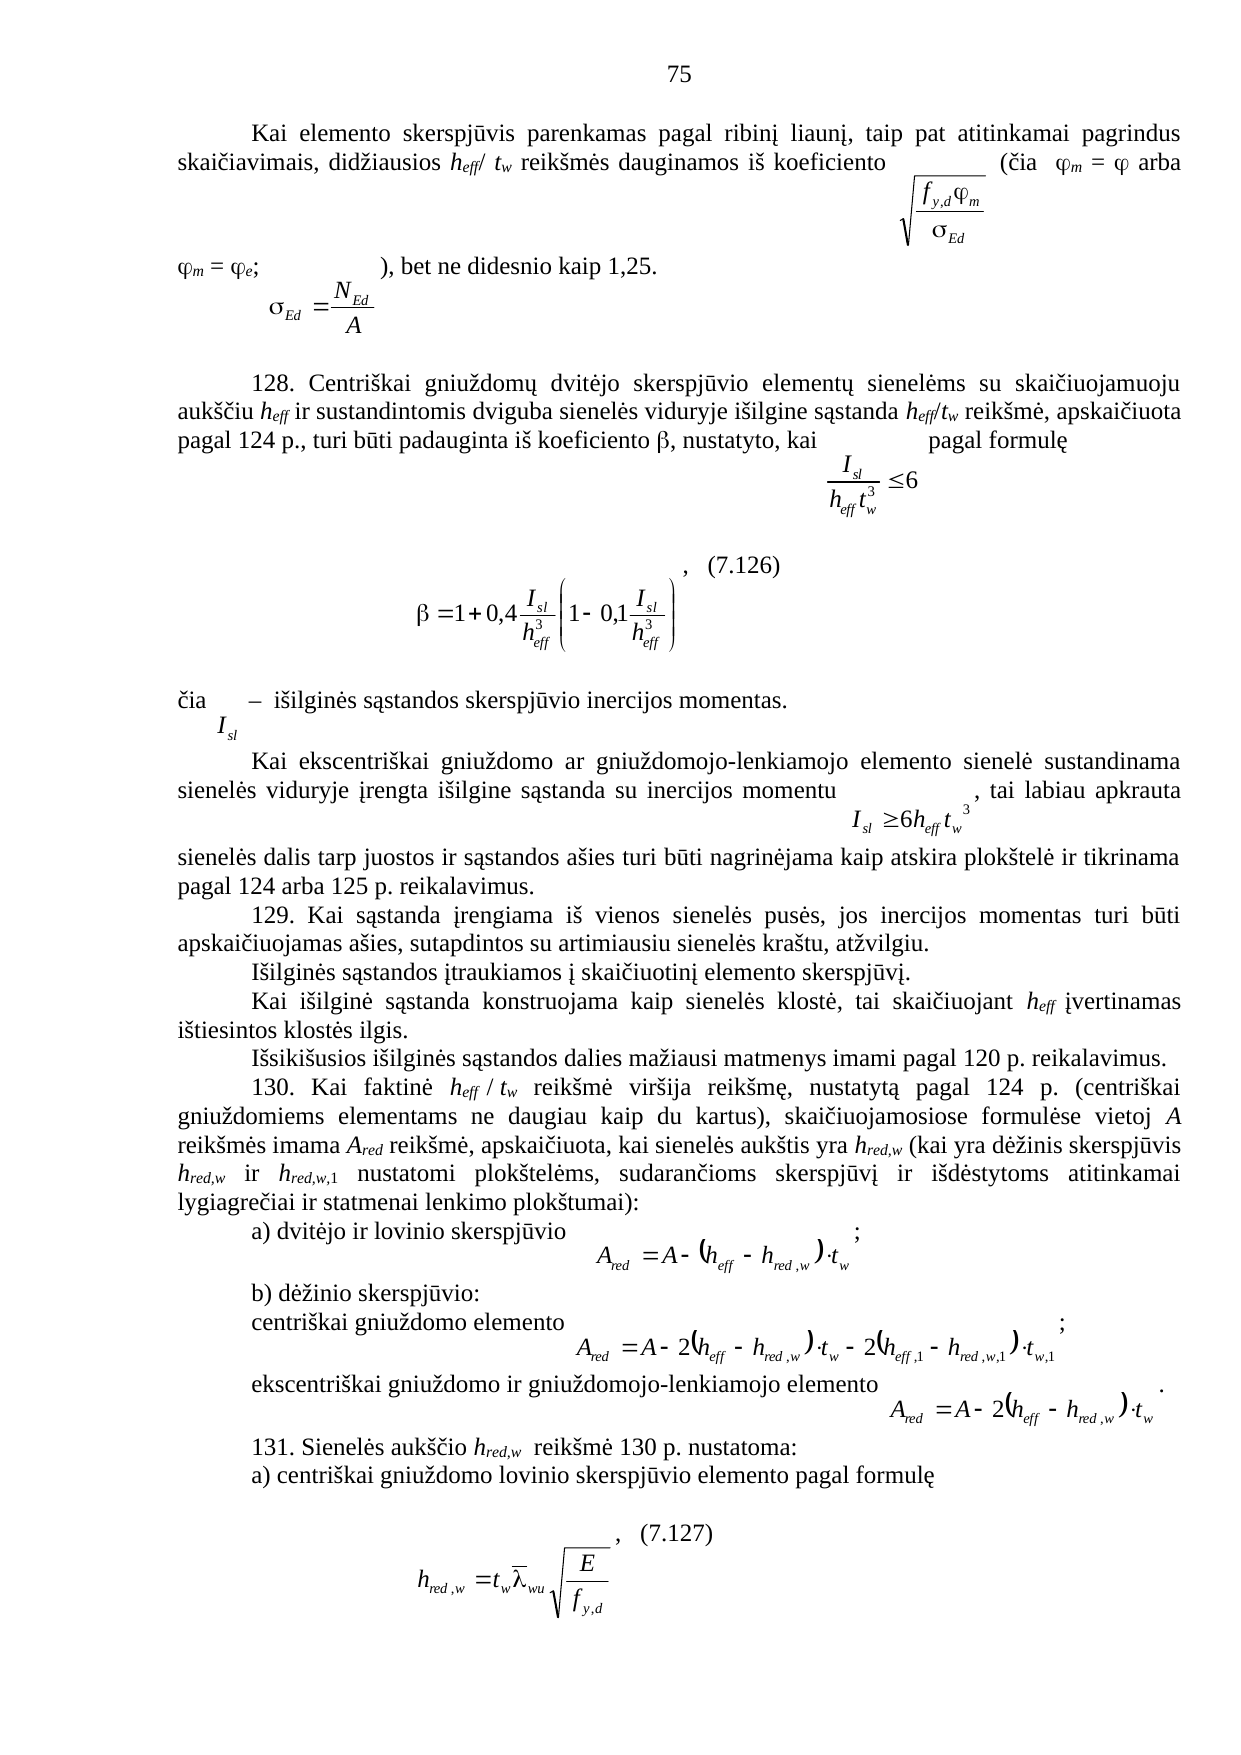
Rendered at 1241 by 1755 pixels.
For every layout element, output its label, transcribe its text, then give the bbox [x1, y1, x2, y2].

text ekscentriškai gniuždomo ir gniuždomojo-lenkiamojo elemento . [177, 1369, 1181, 1432]
text Kai išilginė sąstanda konstruojama kaip sienelės klostė, tai skaičiuojant heff įvertinamas ištiesintos klostės ilgis. [177, 986, 1181, 1043]
text a) centriškai gniuždomo lovinio skerspjūvio elemento pagal formulę [177, 1461, 1181, 1489]
text 128. Centriškai gniuždomų dvitėjo skerspjūvio elementų sienelėms su skaičiuojamuoju aukščiu heff ir sustandintomis dviguba sienelės viduryje išilgine sąstanda heff/tw reikšmė, apskaičiuota pagal 124 p., turi būti padauginta iš koeficiento b, nustatyto, kai pagal formulę [177, 368, 1181, 522]
text b) dėžinio skerspjūvio: [177, 1278, 1181, 1307]
text 129. Kai sąstanda įrengiama iš vienos sienelės pusės, jos inercijos momentas turi būti apskaičiuojamas ašies, sutapdintos su artimiausiu sienelės kraštu, atžvilgiu. [177, 900, 1181, 957]
text , (7.127) [177, 1518, 1181, 1623]
text Išsikišusios išilginės sąstandos dalies mažiausi matmenys imami pagal 120 p. reikalavimus. [177, 1043, 1181, 1072]
text , (7.126) [177, 551, 1181, 657]
text centriškai gniuždomo elemento ; [177, 1307, 1181, 1369]
text 130. Kai faktinė heff / tw reikšmė viršija reikšmę, nustatytą pagal 124 p. (centriškai gniuždomiems elementams ne daugiau kaip du kartus), skaičiuojamosiose formulėse vietoj A reikšmės imama Ared reikšmė, apskaičiuota, kai sienelės aukštis yra hred,w (kai yra dėžinis skerspjūvis hred,w ir hred,w,1 nustatomi plokštelėms, sudarančioms skerspjūvį ir išdėstytoms atitinkamai lygiagrečiai ir statmenai lenkimo plokštumai): [177, 1072, 1181, 1216]
text Kai ekscentriškai gniuždomo ar gniuždomojo-lenkiamojo elemento sienelė sustandinama sienelės viduryje įrengta išilgine sąstanda su inercijos momentu , tai labiau apkrauta sienelės dalis tarp juostos ir sąstandos ašies turi būti nagrinėjama kaip atskira plokštelė ir tikrinama pagal 124 arba 125 p. reikalavimus. [177, 746, 1181, 900]
text a) dvitėjo ir lovinio skerspjūvio ; [177, 1216, 1181, 1278]
text Kai elemento skerspjūvis parenkamas pagal ribinį liaunį, taip pat atitinkamai pagrindus skaičiavimais, didžiausios heff/ tw reikšmės dauginamos iš koeficiento (čia jm = j arba jm = je; ), bet ne didesnio kaip 1,25. [177, 118, 1181, 339]
text čia – išilginės sąstandos skerspjūvio inercijos momentas. [177, 686, 1181, 746]
text 131. Sienelės aukščio hred,w reikšmė 130 p. nustatoma: [177, 1432, 1181, 1461]
text Išilginės sąstandos įtraukiamos į skaičiuotinį elemento skerspjūvį. [177, 957, 1181, 986]
